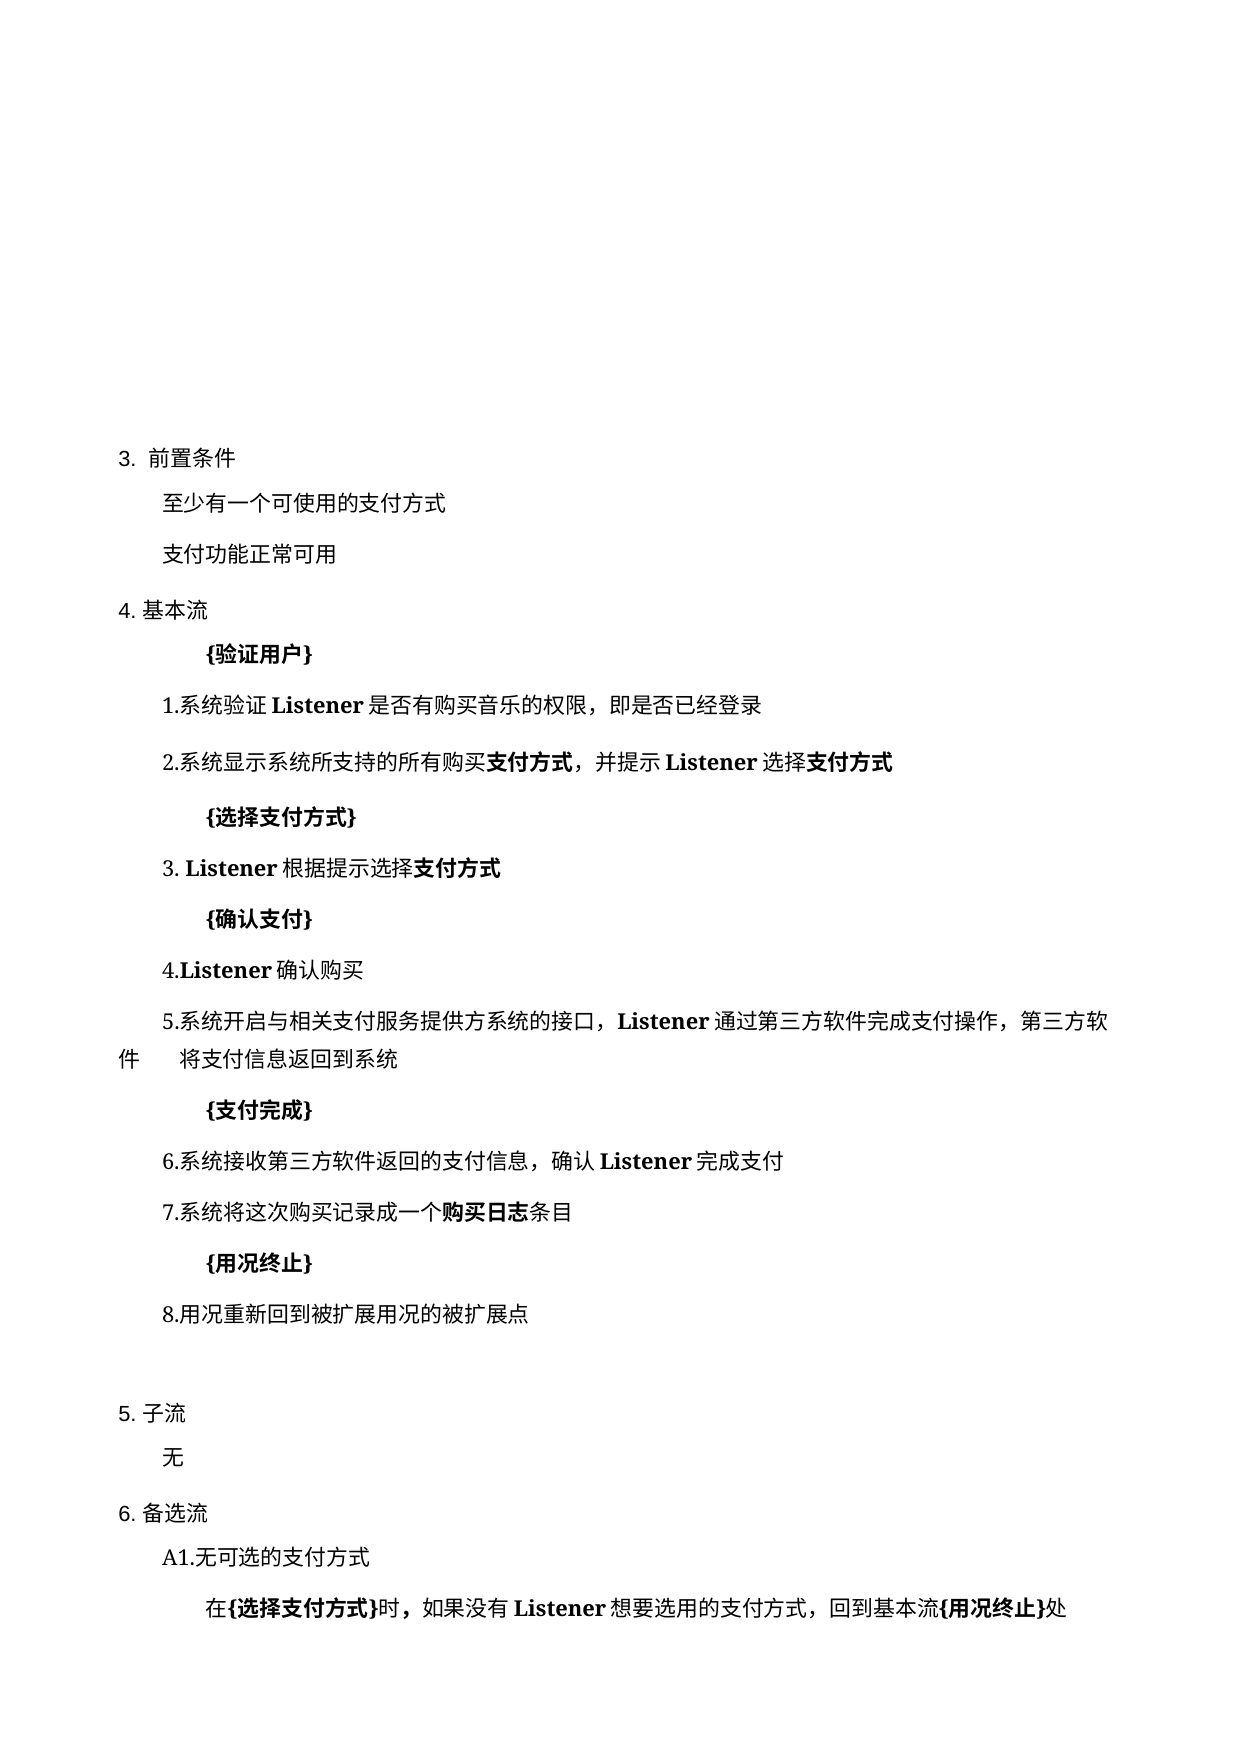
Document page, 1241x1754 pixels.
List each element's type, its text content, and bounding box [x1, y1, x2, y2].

text 6.系统接收第三方软件返回的支付信息，确认Listener完成支付 [118, 1144, 1122, 1176]
text 支付功能正常可用 [118, 537, 1122, 568]
text 4.Listener确认购买 [118, 953, 1122, 985]
text 2.系统显示系统所支持的所有购买支付方式，并提示Listener选择支付方式 [118, 739, 1122, 779]
text 在{选择支付方式}时，如果没有Listener想要选用的支付方式，回到基本流{用况终止}处 [118, 1591, 1122, 1623]
text 5.系统开启与相关支付服务提供方系统的接口，Listener通过第三方软件完成支付操作，第三方软件 将支付信息返回到系统 [118, 1004, 1122, 1074]
text {确认支付} [118, 902, 1122, 934]
text {支付完成} [118, 1093, 1122, 1125]
text 1.系统验证Listener是否有购买音乐的权限，即是否已经登录 [118, 688, 1122, 720]
text {选择支付方式} [118, 800, 1122, 832]
subtitle 基本流 [118, 593, 1122, 624]
subtitle 子流 [118, 1396, 1122, 1427]
text 无 [118, 1440, 1122, 1472]
subtitle 备选流 [118, 1496, 1122, 1528]
text 至少有一个可使用的支付方式 [118, 486, 1122, 517]
text {用况终止} [118, 1246, 1122, 1278]
subtitle 前置条件 [118, 441, 1122, 473]
text 8.用况重新回到被扩展用况的被扩展点 [118, 1297, 1122, 1329]
text A1.无可选的支付方式 [118, 1540, 1122, 1572]
text 3. Listener根据提示选择支付方式 [118, 851, 1122, 883]
text 7.系统将这次购买记录成一个购买日志条目 [118, 1195, 1122, 1227]
text {验证用户} [118, 637, 1122, 669]
